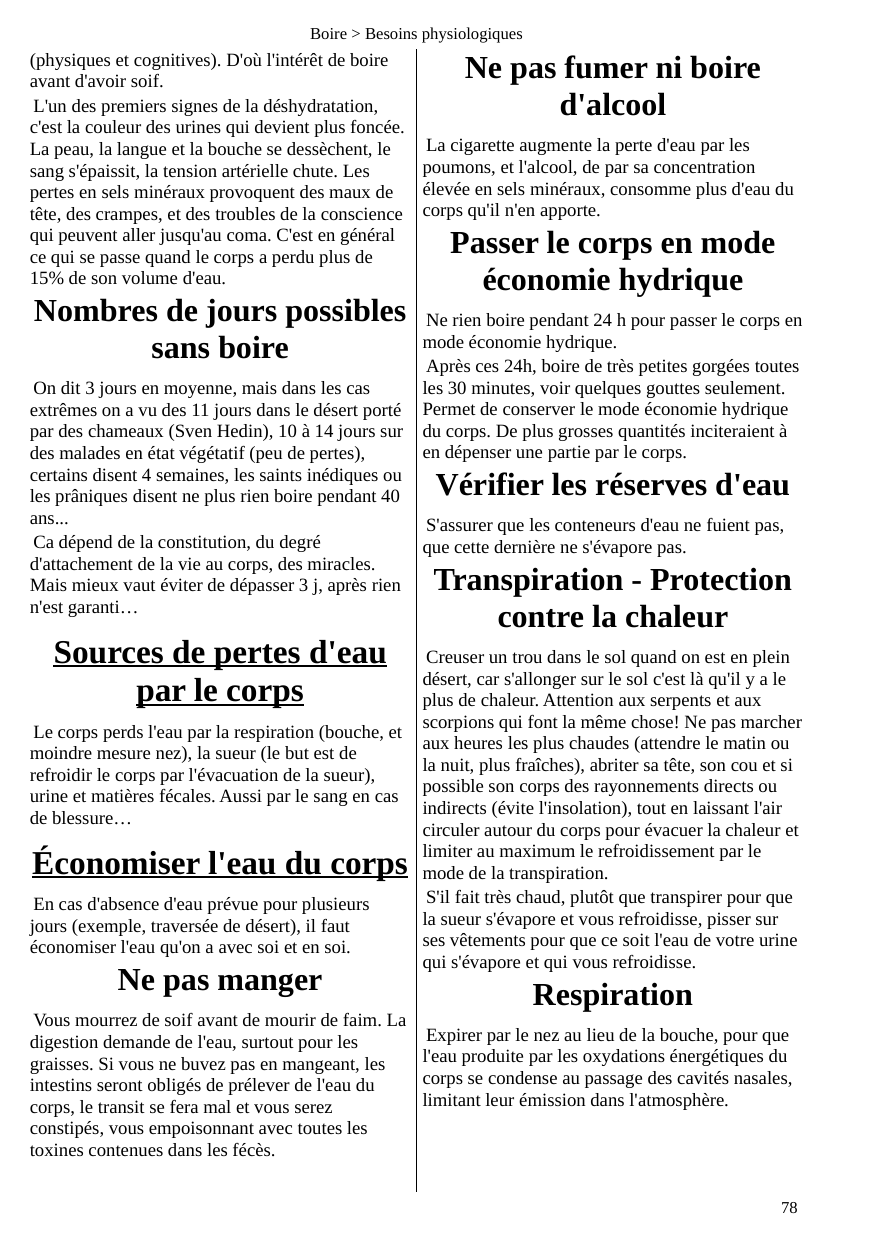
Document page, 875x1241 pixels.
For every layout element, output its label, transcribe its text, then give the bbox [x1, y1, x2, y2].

subtitle Économiser l'eau du corps [29, 843, 411, 881]
subtitle Respiration [422, 975, 803, 1012]
subtitle Ne pas manger [29, 961, 411, 998]
subtitle Nombres de jours possibles sans boire [29, 292, 411, 366]
subtitle Ne pas fumer ni boire d'alcool [422, 49, 803, 122]
subtitle Vérifier les réserves d'eau [422, 466, 803, 503]
text La cigarette augmente la perte d'eau par les poumons, et l'alcool, de par sa concentration élevée en sels minéraux, consomme plus d'eau du corps qu'il n'en apporte. [422, 134, 803, 221]
text (physiques et cognitives). D'où l'intérêt de boire avant d'avoir soif. [29, 49, 411, 92]
text Ne rien boire pendant 24 h pour passer le corps en mode économie hydrique. [422, 309, 803, 352]
text Ca dépend de la constitution, du degré d'attachement de la vie au corps, des miracles. Mais mieux vaut éviter de dépasser 3 j, après rien n'est garanti… [29, 531, 411, 617]
text L'un des premiers signes de la déshydratation, c'est la couleur des urines qui devient plus foncée. La peau, la langue et la bouche se dessèchent, le sang s'épaissit, la tension artérielle chute. Les pertes en sels minéraux provoquent des maux de tête, des crampes, et des troubles de la conscience qui peuvent aller jusqu'au coma. C'est en général ce qui se passe quand le corps a perdu plus de 15% de son volume d'eau. [29, 95, 411, 289]
text Creuser un trou dans le sol quand on est en plein désert, car s'allonger sur le sol c'est là qu'il y a le plus de chaleur. Attention aux serpents et aux scorpions qui font la même chose! Ne pas marcher aux heures les plus chaudes (attendre le matin ou la nuit, plus fraîches), abriter sa tête, son cou et si possible son corps des rayonnements directs ou indirects (évite l'insolation), tout en laissant l'air circuler autour du corps pour évacuer la chaleur et limiter au maximum le refroidissement par le mode de la transpiration. [422, 646, 803, 883]
subtitle Passer le corps en mode économie hydrique [422, 223, 803, 297]
text Après ces 24h, boire de très petites gorgées toutes les 30 minutes, voir quelques gouttes seulement. Permet de conserver le mode économie hydrique du corps. De plus grosses quantités inciteraient à en dépenser une partie par le corps. [422, 355, 803, 463]
text En cas d'absence d'eau prévue pour plusieurs jours (exemple, traversée de désert), il faut économiser l'eau qu'on a avec soi et en soi. [29, 893, 411, 958]
text Le corps perds l'eau par la respiration (bouche, et moindre mesure nez), la sueur (le but est de refroidir le corps par l'évacuation de la sueur), urine et matières fécales. Aussi par le sang en cas de blessure… [29, 721, 411, 828]
text Expirer par le nez au lieu de la bouche, pour que l'eau produite par les oxydations énergétiques du corps se condense au passage des cavités nasales, limitant leur émission dans l'atmosphère. [422, 1024, 803, 1110]
text Vous mourrez de soif avant de mourir de faim. La digestion demande de l'eau, surtout pour les graisses. Si vous ne buvez pas en mangeant, les intestins seront obligés de prélever de l'eau du corps, le transit se fera mal et vous serez constipés, vous empoisonnant avec toutes les toxines contenues dans les fécès. [29, 1009, 411, 1160]
text S'assurer que les conteneurs d'eau ne fuient pas, que cette dernière ne s'évapore pas. [422, 514, 803, 557]
text S'il fait très chaud, plutôt que transpirer pour que la sueur s'évapore et vous refroidisse, pisser sur ses vêtements pour que ce soit l'eau de votre urine qui s'évapore et qui vous refroidisse. [422, 886, 803, 972]
text On dit 3 jours en moyenne, mais dans les cas extrêmes on a vu des 11 jours dans le désert porté par des chameaux (Sven Hedin), 10 à 14 jours sur des malades en état végétatif (peu de pertes), certains disent 4 semaines, les saints inédiques ou les prâniques disent ne plus rien boire pendant 40 ans... [29, 377, 411, 528]
subtitle Sources de pertes d'eau par le corps [29, 632, 411, 709]
subtitle Transpiration - Protection contre la chaleur [422, 560, 803, 634]
